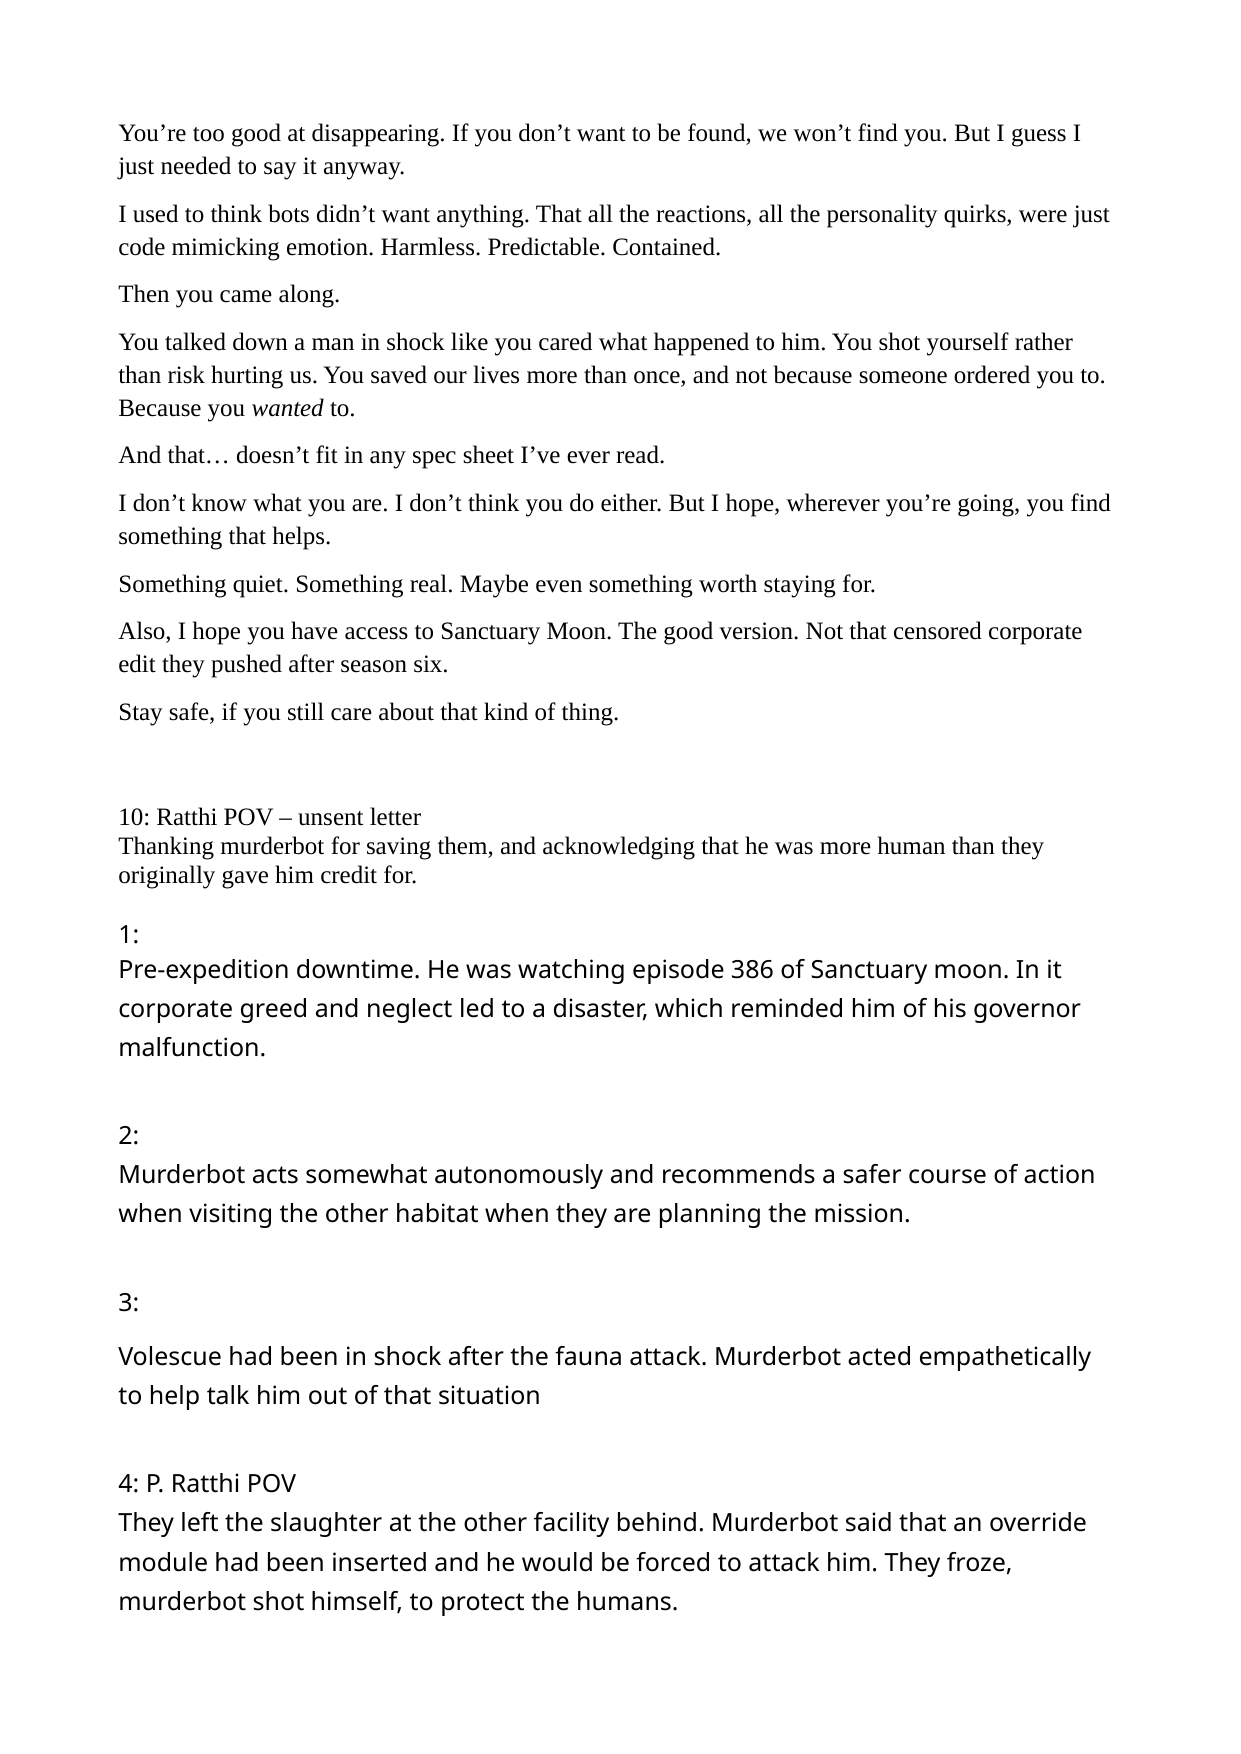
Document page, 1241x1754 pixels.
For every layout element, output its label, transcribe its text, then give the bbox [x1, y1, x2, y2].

text You talked down a man in shock like you cared what happened to him. You shot yourself rather than risk hurting us. You saved our lives more than once, and not because someone ordered you to. Because you wanted to. [118, 327, 1122, 422]
text Pre-expedition downtime. He was watching episode 386 of Sanctuary moon. In it corporate greed and neglect led to a disaster, which reminded him of his governor malfunction. [118, 951, 1122, 1064]
text 4: P. Ratthi POV They left the slaughter at the other facility behind. Murderbot said that an override module had been inserted and he would be forced to attack him. They froze, murderbot shot himself, to protect the humans. [118, 1466, 1122, 1617]
text You’re too good at disappearing. If you don’t want to be found, we won’t find you. But I guess I just needed to say it anyway. [118, 118, 1122, 180]
text 2: Murderbot acts somewhat autonomously and recommends a safer course of action when visiting the other habitat when they are planning the mission. [118, 1118, 1122, 1230]
text Volescue had been in shock after the fauna attack. Murderbot acted empathetically to help talk him out of that situation [118, 1338, 1122, 1412]
text I used to think bots didn’t want anything. That all the reactions, all the personality quirks, were just code mimicking emotion. Harmless. Predictable. Contained. [118, 199, 1122, 261]
text Something quiet. Something real. Maybe even something worth staying for. [118, 569, 1122, 598]
text Thanking murderbot for saving them, and acknowledging that he was more human than they originally gave him credit for. [118, 831, 1122, 888]
text Also, I hope you have access to Sanctuary Moon. The good version. Not that censored corporate edit they pushed after season six. [118, 616, 1122, 678]
text Stay safe, if you still care about that kind of thing. [118, 697, 1122, 726]
text 1: [118, 917, 1122, 951]
text 10: Ratthi POV – unsent letter [118, 802, 1122, 831]
text And that… doesn’t fit in any spec sheet I’ve ever read. [118, 441, 1122, 469]
text 3: [118, 1284, 1122, 1318]
text Then you came along. [118, 279, 1122, 308]
text I don’t know what you are. I don’t think you do either. But I hope, wherever you’re going, you find something that helps. [118, 488, 1122, 550]
